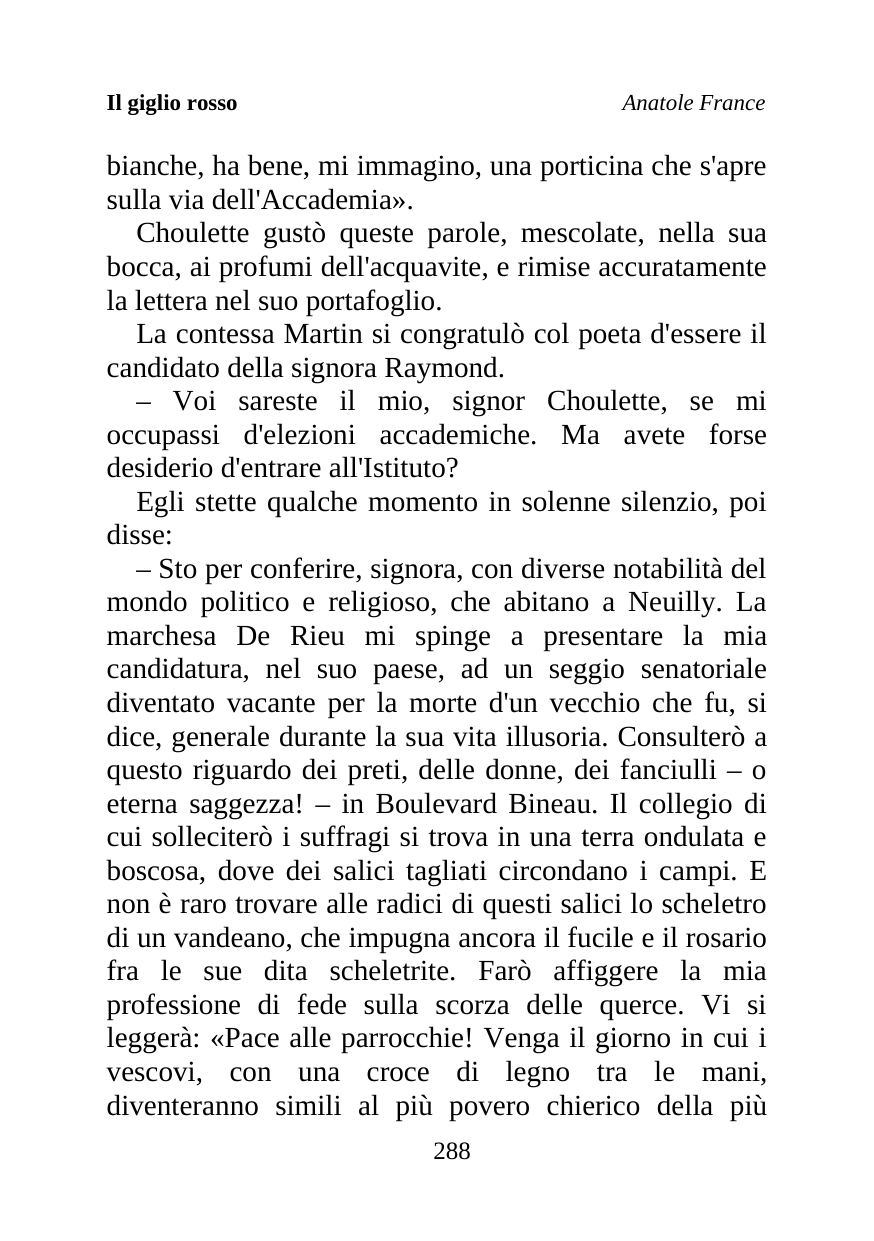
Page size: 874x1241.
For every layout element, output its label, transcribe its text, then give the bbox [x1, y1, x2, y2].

text – Sto per conferire, signora, con diverse notabilità del mondo politico e religioso, che abitano a Neuilly. La marchesa De Rieu mi spinge a presentare la mia candidatura, nel suo paese, ad un seggio senatoriale diventato vacante per la morte d'un vecchio che fu, si dice, generale durante la sua vita illusoria. Consulterò a questo riguardo dei preti, delle donne, dei fanciulli – o eterna saggezza! – in Boulevard Bineau. Il collegio di cui solleciterò i suffragi si trova in una terra ondulata e boscosa, dove dei salici tagliati circondano i campi. E non è raro trovare alle radici di questi salici lo scheletro di un vandeano, che impugna ancora il fucile e il rosario fra le sue dita scheletrite. Farò affiggere la mia professione di fede sulla scorza delle querce. Vi si leggerà: «Pace alle parrocchie! Venga il giorno in cui i vescovi, con una croce di legno tra le mani, diventeranno simili al più povero chierico della più [106, 551, 768, 1121]
text bianche, ha bene, mi immagino, una porticina che s'apre sulla via dell'Accademia». [106, 148, 768, 216]
text Choulette gustò queste parole, mescolate, nella sua bocca, ai profumi dell'acquavite, e rimise accuratamente la lettera nel suo portafoglio. [106, 216, 768, 316]
text – Voi sareste il mio, signor Choulette, se mi occupassi d'elezioni accademiche. Ma avete forse desiderio d'entrare all'Istituto? [106, 383, 768, 484]
text Egli stette qualche momento in solenne silenzio, poi disse: [106, 484, 768, 551]
text La contessa Martin si congratulò col poeta d'essere il candidato della signora Raymond. [106, 316, 768, 383]
